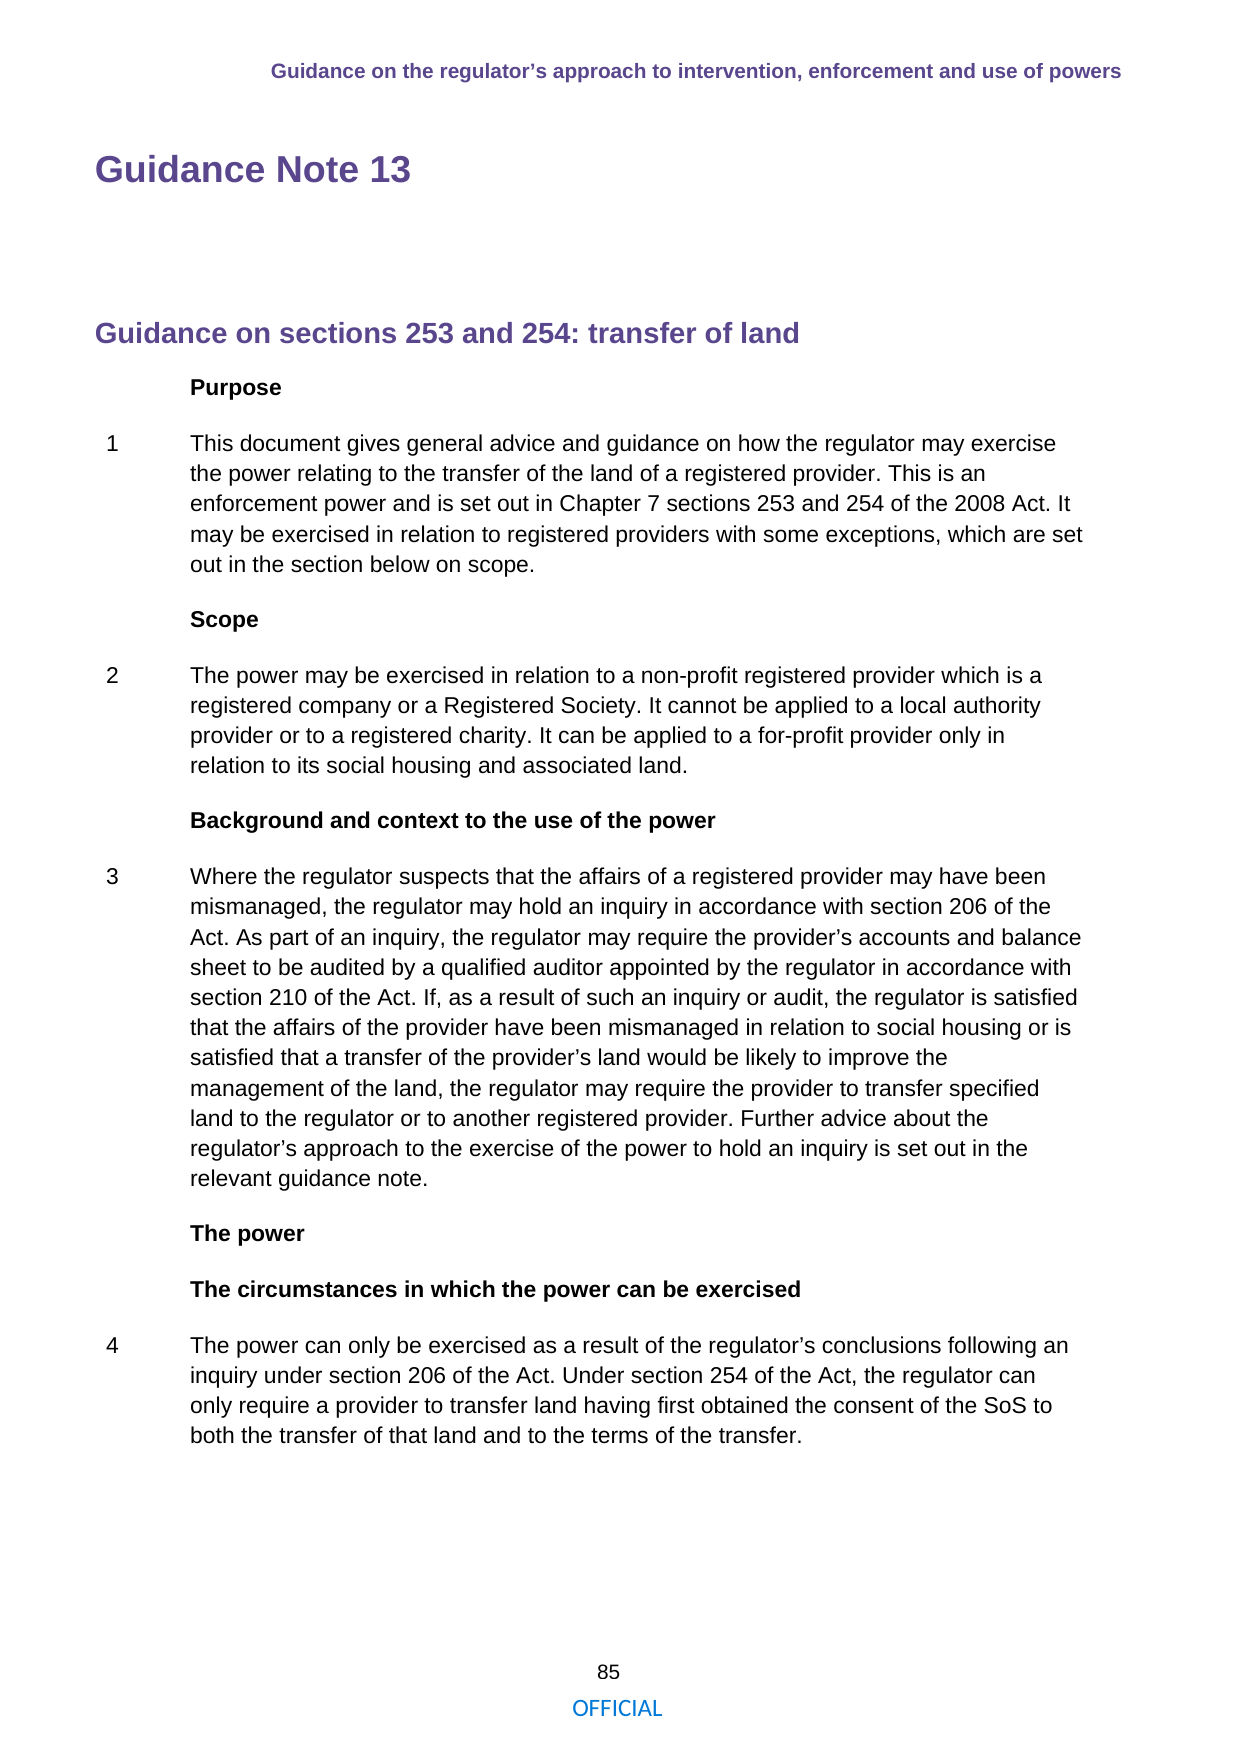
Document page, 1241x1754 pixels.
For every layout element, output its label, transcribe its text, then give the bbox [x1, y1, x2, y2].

table_cell [95, 1220, 179, 1276]
table_cell [95, 808, 179, 863]
table_cell The power may be exercised in relation to a non-profit registered provider which is a registered company or a Registered Society. It cannot be applied to a local authority provider or to a registered charity. It can be applied to a for-profit provider only in relation to its social housing and associated land. [179, 662, 1095, 807]
table_cell Where the regulator suspects that the affairs of a registered provider may have been mismanaged, the regulator may hold an inquiry in accordance with section 206 of the Act. As part of an inquiry, the regulator may require the provider’s accounts and balance sheet to be audited by a qualified auditor appointed by the regulator in accordance with section 210 of the Act. If, as a result of such an inquiry or audit, the regulator is satisfied that the affairs of the provider have been mismanaged in relation to social housing or is satisfied that a transfer of the provider’s land would be likely to improve the management of the land, the regulator may require the provider to transfer specified land to the regulator or to another registered provider. Further advice about the regulator’s approach to the exercise of the power to hold an inquiry is set out in the relevant guidance note. [179, 863, 1095, 1220]
table_cell 1 [95, 430, 179, 606]
table_cell The circumstances in which the power can be exercised [179, 1276, 1095, 1332]
table_cell 3 [95, 863, 179, 1220]
table_header [95, 374, 179, 430]
subtitle Guidance on sections 253 and 254: transfer of land [94, 316, 1122, 349]
table_cell [95, 606, 179, 662]
table_cell Background and context to the use of the power [179, 808, 1095, 863]
table_cell 2 [95, 662, 179, 807]
table_cell The power can only be exercised as a result of the regulator’s conclusions following an inquiry under section 206 of the Act. Under section 254 of the Act, the regulator can only require a provider to transfer land having first obtained the consent of the SoS to both the transfer of that land and to the terms of the transfer. [179, 1332, 1095, 1643]
subtitle Guidance Note 13 [94, 148, 1122, 191]
table_header Purpose [179, 374, 1095, 430]
table_cell The power [179, 1220, 1095, 1276]
table_cell Scope [179, 606, 1095, 662]
table_cell This document gives general advice and guidance on how the regulator may exercise the power relating to the transfer of the land of a registered provider. This is an enforcement power and is set out in Chapter 7 sections 253 and 254 of the 2008 Act. It may be exercised in relation to registered providers with some exceptions, which are set out in the section below on scope. [179, 430, 1095, 606]
table_cell [95, 1276, 179, 1332]
table_cell 4 [95, 1332, 179, 1643]
